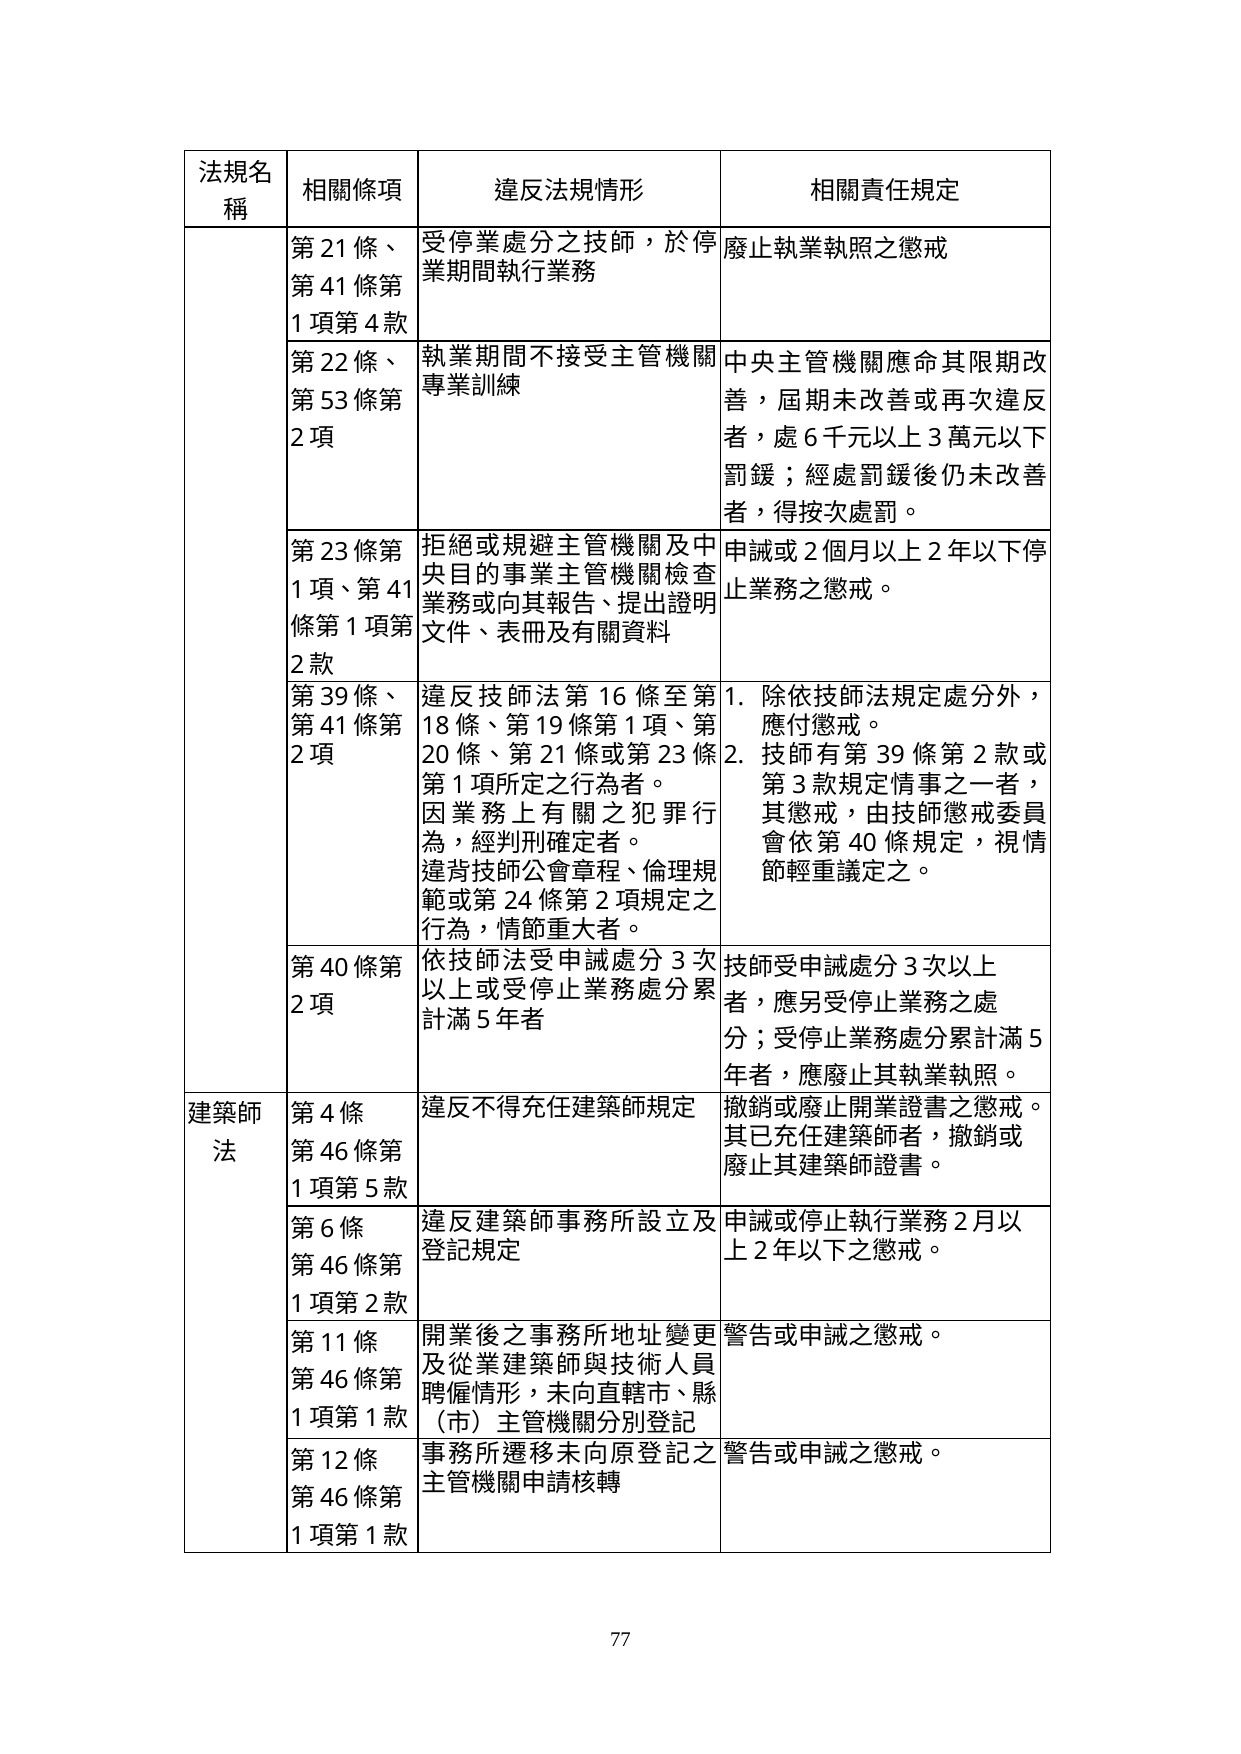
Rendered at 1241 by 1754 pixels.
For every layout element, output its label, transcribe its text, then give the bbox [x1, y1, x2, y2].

table_header 違反法規情形 [419, 151, 720, 226]
table_cell 執業期間不接受主管機關專業訓練 [419, 342, 720, 529]
table_cell 拒絕或規避主管機關及中央目的事業主管機關檢查業務或向其報告、提出證明文件、表冊及有關資料 [419, 531, 720, 681]
table_cell 第23條第1項、第41條第1項第2款 [288, 531, 417, 681]
table_cell 違反技師法第16條至第18條、第19條第1項、第20條、第21條或第23條第1項所定之行為者。 因業務上有關之犯罪行為，經判刑確定者。 違背技師公會章程、倫理規範或第24條第2項規定之行為，情節重大者。 [419, 682, 720, 945]
table_cell 第6條 第46條第1項第2款 [288, 1207, 417, 1319]
table_cell 開業後之事務所地址變更及從業建築師與技術人員聘僱情形，未向直轄市、縣（市）主管機關分別登記 [419, 1321, 720, 1438]
table_header 法規名稱 [185, 151, 286, 226]
table_cell 申誡或停止執行業務2月以上2年以下之懲戒。 [721, 1207, 1050, 1319]
table_cell 第40條第2項 [288, 946, 417, 1091]
table_cell 第39條、第41條第2項 [288, 682, 417, 945]
table_cell 第21條、 第41條第1項第4款 [288, 228, 417, 340]
table_cell 事務所遷移未向原登記之主管機關申請核轉 [419, 1439, 720, 1552]
table_cell 第11條 第46條第1項第1款 [288, 1321, 417, 1438]
table_cell 受停業處分之技師，於停業期間執行業務 [419, 228, 720, 340]
table_cell 技師受申誡處分3次以上者，應另受停止業務之處分；受停止業務處分累計滿5年者，應廢止其執業執照。 [721, 946, 1050, 1091]
table_cell 建築師法 [185, 1093, 286, 1552]
table_header 相關責任規定 [721, 151, 1050, 226]
table_cell 第4條 第46條第1項第5款 [288, 1093, 417, 1205]
table_cell 撤銷或廢止開業證書之懲戒。 其已充任建築師者，撤銷或廢止其建築師證書。 [721, 1093, 1050, 1205]
table_cell 警告或申誡之懲戒。 [721, 1439, 1050, 1552]
table_header 相關條項 [288, 151, 417, 226]
table_cell 中央主管機關應命其限期改善，屆期未改善或再次違反者，處6千元以上3萬元以下罰鍰；經處罰鍰後仍未改善者，得按次處罰。 [721, 342, 1050, 529]
table_cell 第22條、第53條第2項 [288, 342, 417, 529]
table_cell 違反不得充任建築師規定 [419, 1093, 720, 1205]
table_cell 除依技師法規定處分外，應付懲戒。 技師有第39條第2款或第3款規定情事之一者，其懲戒，由技師懲戒委員會依第40條規定，視情節輕重議定之。 [721, 682, 1050, 945]
table_cell 依技師法受申誡處分3次以上或受停止業務處分累計滿5年者 [419, 946, 720, 1091]
table_cell 申誡或2個月以上2年以下停止業務之懲戒。 [721, 531, 1050, 681]
table_cell 第12條 第46條第1項第1款 [288, 1439, 417, 1552]
table_cell 違反建築師事務所設立及登記規定 [419, 1207, 720, 1319]
table_cell 廢止執業執照之懲戒 [721, 228, 1050, 340]
table_cell [185, 228, 286, 1091]
table_cell 警告或申誡之懲戒。 [721, 1321, 1050, 1438]
